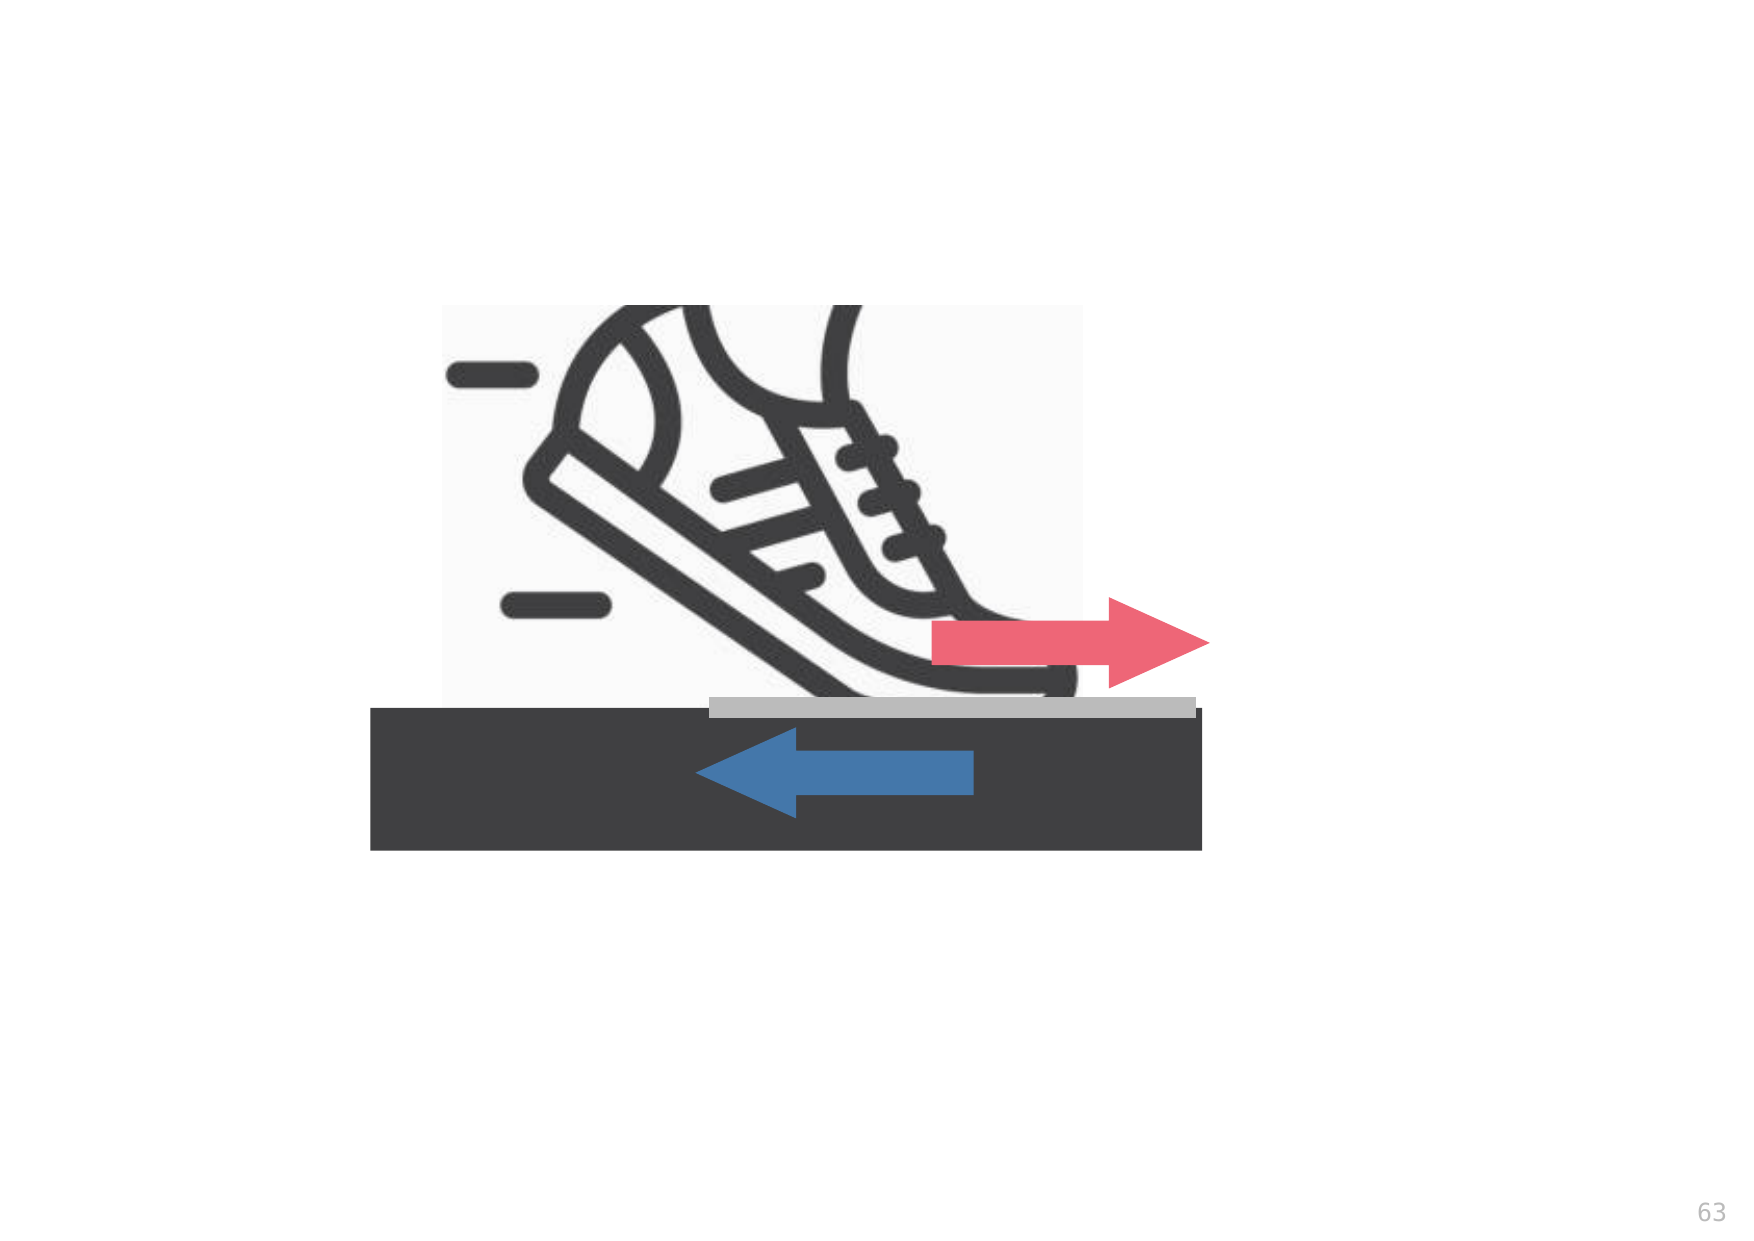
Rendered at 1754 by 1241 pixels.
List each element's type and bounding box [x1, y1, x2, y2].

text_box [931, 597, 1210, 689]
text_box [370, 707, 1203, 851]
picture [442, 305, 1083, 707]
